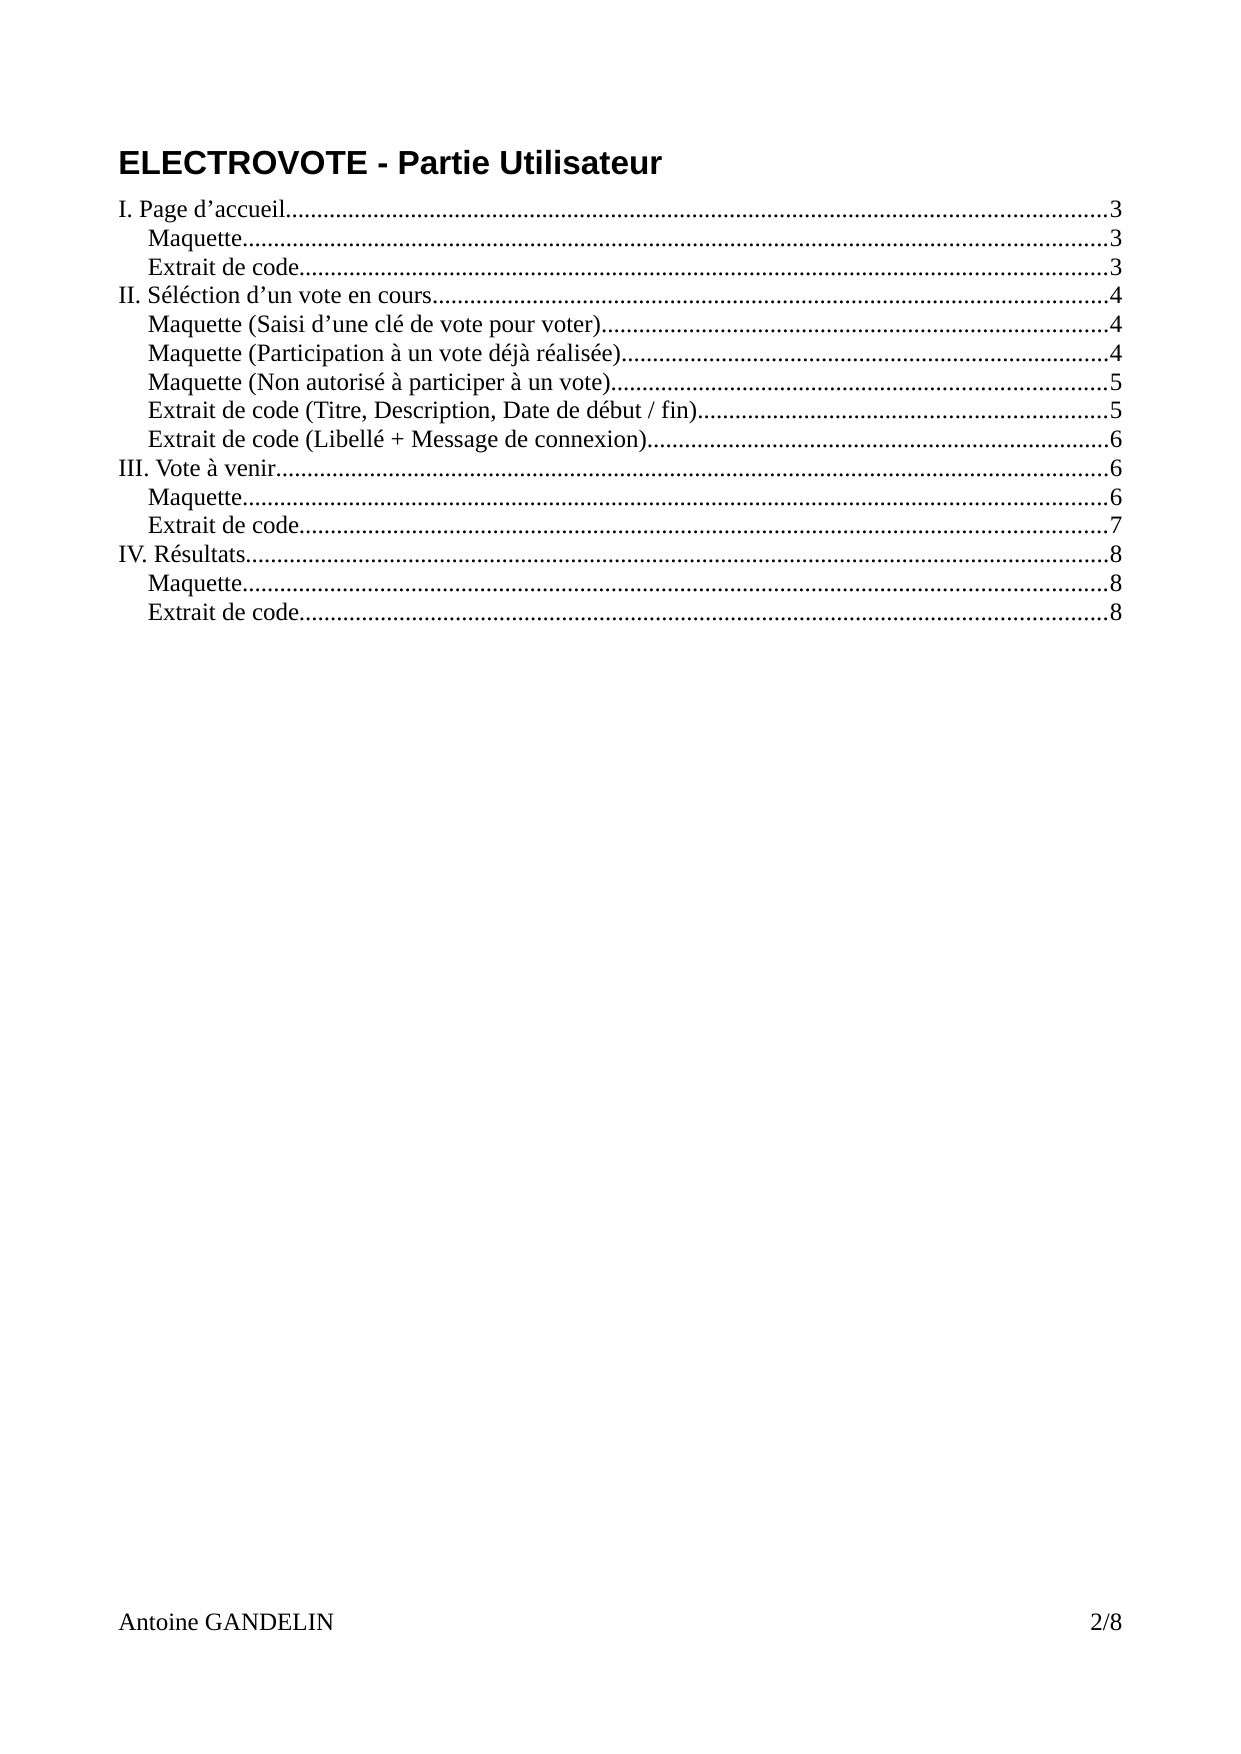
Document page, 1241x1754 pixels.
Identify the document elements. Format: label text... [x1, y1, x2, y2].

subtitle ELECTROVOTE - Partie Utilisateur [118, 143, 1122, 182]
text Maquette 8 [148, 568, 1122, 597]
text Maquette (Saisi d’une clé de vote pour voter) 4 [148, 309, 1122, 338]
text Extrait de code 7 [148, 510, 1122, 539]
text Maquette 6 [148, 482, 1122, 510]
text Extrait de code 3 [148, 252, 1122, 280]
text Maquette (Non autorisé à participer à un vote) 5 [148, 367, 1122, 395]
text I. Page d’accueil 3 [118, 194, 1122, 223]
text II. Séléction d’un vote en cours 4 [118, 280, 1122, 309]
text III. Vote à venir 6 [118, 453, 1122, 482]
text Maquette 3 [148, 223, 1122, 252]
text Extrait de code (Titre, Description, Date de début / fin) 5 [148, 395, 1122, 424]
text Extrait de code 8 [148, 597, 1122, 625]
text IV. Résultats 8 [118, 539, 1122, 568]
text Maquette (Participation à un vote déjà réalisée) 4 [148, 338, 1122, 367]
text Extrait de code (Libellé + Message de connexion) 6 [148, 424, 1122, 453]
